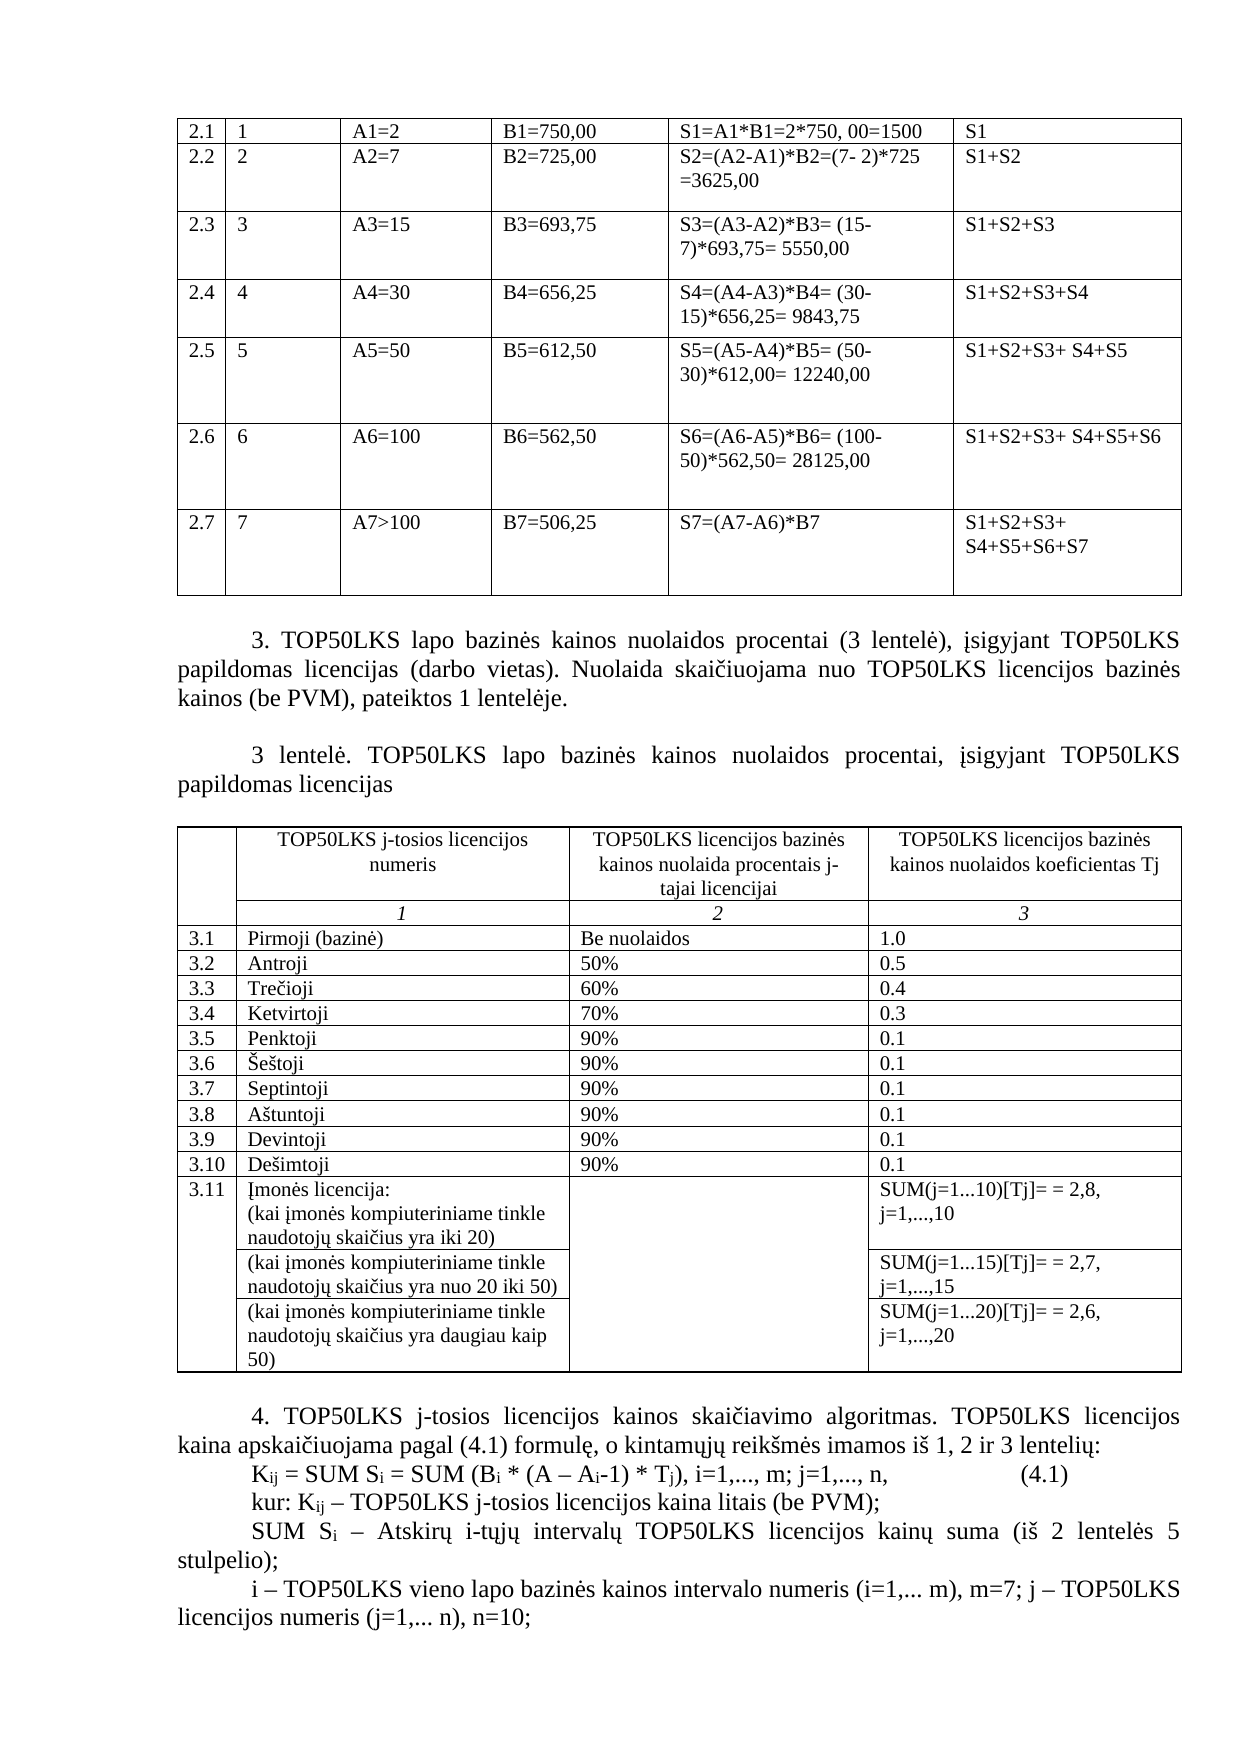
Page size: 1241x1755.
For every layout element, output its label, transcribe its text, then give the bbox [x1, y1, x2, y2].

table_cell 60% [570, 976, 868, 1000]
table_cell 2.4 [178, 280, 225, 337]
table_cell SUM(j=1...15)[Tj]= = 2,7, j=1,...,15 [869, 1250, 1181, 1298]
table_cell 3.9 [178, 1127, 236, 1151]
table_cell 6 [226, 424, 340, 509]
table_cell B4=656,25 [492, 280, 668, 337]
table_cell S1+S2+S3+ S4+S5+S6+S7 [954, 510, 1181, 595]
table_cell 7 [226, 510, 340, 595]
table_cell 0.1 [869, 1101, 1181, 1126]
table_cell 90% [570, 1076, 868, 1100]
table_cell 5 [226, 338, 340, 423]
table_cell S3=(A3-A2)*B3= (15-7)*693,75= 5550,00 [669, 212, 953, 279]
text kur: Kij – TOP50LKS j-tosios licencijos kaina litais (be PVM); [177, 1487, 1181, 1516]
table_cell A5=50 [341, 338, 491, 423]
table_cell Devintoji [237, 1127, 569, 1151]
table_cell S7=(A7-A6)*B7 [669, 510, 953, 595]
table_cell Ketvirtoji [237, 1001, 569, 1025]
table_cell 2 [226, 144, 340, 211]
table_cell 90% [570, 1152, 868, 1176]
table_cell A6=100 [341, 424, 491, 509]
table_cell S1+S2+S3+S4 [954, 280, 1181, 337]
table_cell B3=693,75 [492, 212, 668, 279]
table_cell Penktoji [237, 1026, 569, 1050]
table_cell Be nuolaidos [570, 926, 868, 950]
table_cell 3.10 [178, 1152, 236, 1176]
table_cell 3.8 [178, 1101, 236, 1126]
table_cell 0.5 [869, 951, 1181, 975]
table_cell Pirmoji (bazinė) [237, 926, 569, 950]
table_cell 2 [570, 901, 868, 925]
table_cell 50% [570, 951, 868, 975]
table_cell 90% [570, 1026, 868, 1050]
table_cell S5=(A5-A4)*B5= (50-30)*612,00= 12240,00 [669, 338, 953, 423]
table_cell 2.1 [178, 119, 225, 143]
table_cell Trečioji [237, 976, 569, 1000]
table_cell A7>100 [341, 510, 491, 595]
table_cell 3.3 [178, 976, 236, 1000]
table_cell A1=2 [341, 119, 491, 143]
table_cell 3 [869, 901, 1181, 925]
table_cell 3.7 [178, 1076, 236, 1100]
table_cell Šeštoji [237, 1051, 569, 1075]
table_cell 0.4 [869, 976, 1181, 1000]
table_cell 0.1 [869, 1076, 1181, 1100]
table_header TOP50LKS j-tosios licencijos numeris [237, 828, 569, 899]
table_cell 3.6 [178, 1051, 236, 1075]
table_cell S2=(A2-A1)*B2=(7- 2)*725 =3625,00 [669, 144, 953, 211]
table_cell Įmonės licencija: (kai įmonės kompiuteriniame tinkle naudotojų skaičius yra iki 20) [237, 1177, 569, 1249]
table_cell 2.6 [178, 424, 225, 509]
table_cell [570, 1177, 868, 1371]
table_cell S1=A1*B1=2*750, 00=1500 [669, 119, 953, 143]
table_cell S6=(A6-A5)*B6= (100-50)*562,50= 28125,00 [669, 424, 953, 509]
text SUM Si – Atskirų i-tųjų intervalų TOP50LKS licencijos kainų suma (iš 2 lentelės 5 stulpelio); [177, 1516, 1181, 1574]
table_cell Septintoji [237, 1076, 569, 1100]
table_cell SUM(j=1...20)[Tj]= = 2,6, j=1,...,20 [869, 1299, 1181, 1371]
table_cell 3.1 [178, 926, 236, 950]
table_cell B7=506,25 [492, 510, 668, 595]
table_cell 2.3 [178, 212, 225, 279]
table_cell 1.0 [869, 926, 1181, 950]
table_cell B2=725,00 [492, 144, 668, 211]
text Kij = SUM Si = SUM (Bi * (A – Ai-1) * Tj), i=1,..., m; j=1,..., n, (4.1) [177, 1459, 1181, 1487]
table_cell A2=7 [341, 144, 491, 211]
table_cell B6=562,50 [492, 424, 668, 509]
table_header [178, 828, 236, 925]
table_cell 70% [570, 1001, 868, 1025]
table_cell 1 [237, 901, 569, 925]
table_cell S1+S2+S3+ S4+S5+S6 [954, 424, 1181, 509]
table_cell 90% [570, 1127, 868, 1151]
table_header TOP50LKS licencijos bazinės kainos nuolaida procentais j- tajai licencijai [570, 828, 868, 899]
table_cell B1=750,00 [492, 119, 668, 143]
table_cell 0.1 [869, 1152, 1181, 1176]
table_cell B5=612,50 [492, 338, 668, 423]
text 4. TOP50LKS j-tosios licencijos kainos skaičiavimo algoritmas. TOP50LKS licencijos kaina apskaičiuojama pagal (4.1) formulę, o kintamųjų reikšmės imamos iš 1, 2 ir 3 lentelių: [177, 1401, 1181, 1459]
table_cell S1 [954, 119, 1181, 143]
table_cell 3 [226, 212, 340, 279]
table_cell 0.3 [869, 1001, 1181, 1025]
table_cell 4 [226, 280, 340, 337]
table_cell Dešimtoji [237, 1152, 569, 1176]
table_cell 2.7 [178, 510, 225, 595]
table_cell (kai įmonės kompiuteriniame tinkle naudotojų skaičius yra nuo 20 iki 50) [237, 1250, 569, 1298]
table_cell 2.5 [178, 338, 225, 423]
table_cell 3.4 [178, 1001, 236, 1025]
table_cell S1+S2+S3 [954, 212, 1181, 279]
table_header TOP50LKS licencijos bazinės kainos nuolaidos koeficientas Tj [869, 828, 1181, 899]
table_cell SUM(j=1...10)[Tj]= = 2,8, j=1,...,10 [869, 1177, 1181, 1249]
table_cell 0.1 [869, 1051, 1181, 1075]
table_cell A3=15 [341, 212, 491, 279]
text 3. TOP50LKS lapo bazinės kainos nuolaidos procentai (3 lentelė), įsigyjant TOP50LKS papildomas licencijas (darbo vietas). Nuolaida skaičiuojama nuo TOP50LKS licencijos bazinės kainos (be PVM), pateiktos 1 lentelėje. [177, 625, 1181, 711]
text i – TOP50LKS vieno lapo bazinės kainos intervalo numeris (i=1,... m), m=7; j – TOP50LKS licencijos numeris (j=1,... n), n=10; [177, 1574, 1181, 1631]
table_cell 3.2 [178, 951, 236, 975]
table_cell 2.2 [178, 144, 225, 211]
table_cell Antroji [237, 951, 569, 975]
table_cell 0.1 [869, 1127, 1181, 1151]
table_cell 1 [226, 119, 340, 143]
text 3 lentelė. TOP50LKS lapo bazinės kainos nuolaidos procentai, įsigyjant TOP50LKS papildomas licencijas [177, 740, 1181, 798]
table_cell (kai įmonės kompiuteriniame tinkle naudotojų skaičius yra daugiau kaip 50) [237, 1299, 569, 1371]
table_cell S4=(A4-A3)*B4= (30-15)*656,25= 9843,75 [669, 280, 953, 337]
table_cell S1+S2+S3+ S4+S5 [954, 338, 1181, 423]
table_cell 3.5 [178, 1026, 236, 1050]
table_cell A4=30 [341, 280, 491, 337]
table_cell Aštuntoji [237, 1101, 569, 1126]
table_cell 90% [570, 1051, 868, 1075]
table_cell 90% [570, 1101, 868, 1126]
table_cell S1+S2 [954, 144, 1181, 211]
table_cell 3.11 [178, 1177, 236, 1371]
table_cell 0.1 [869, 1026, 1181, 1050]
